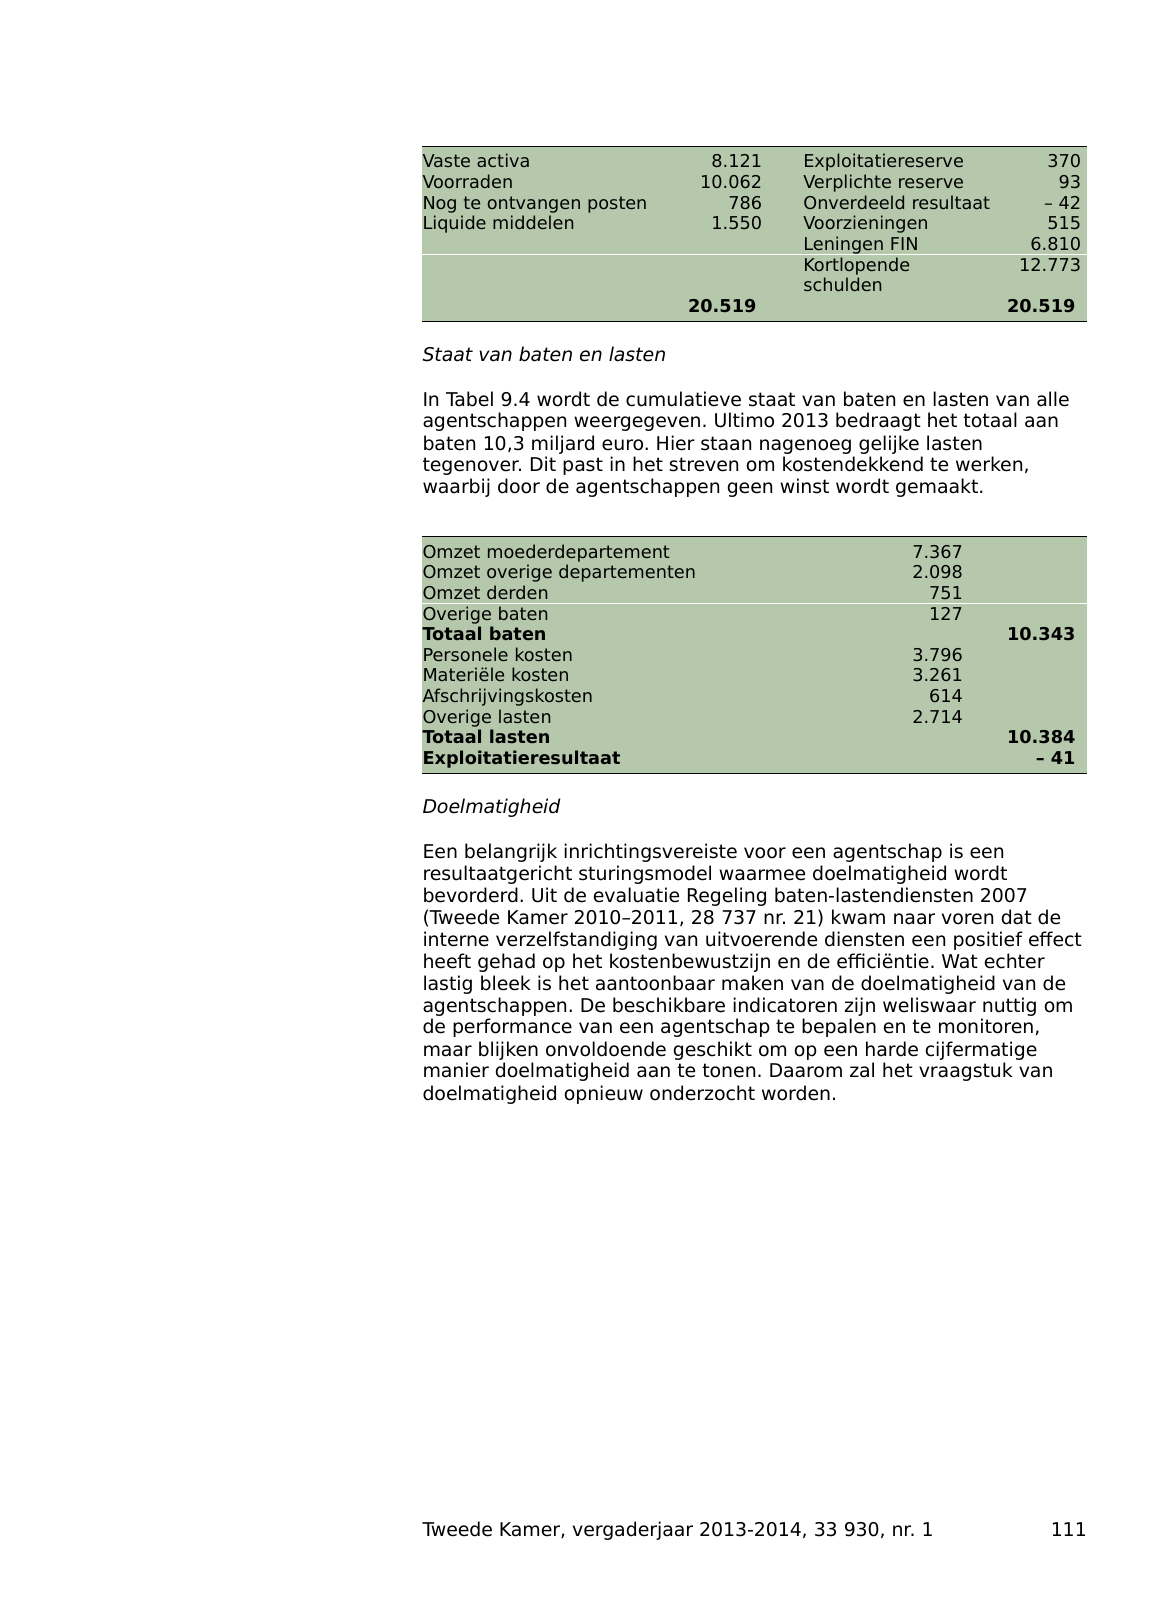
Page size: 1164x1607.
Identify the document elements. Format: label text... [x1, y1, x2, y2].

table_cell 20.519 [679, 296, 768, 321]
table_cell 93 [998, 172, 1087, 193]
table_cell 515 [998, 213, 1087, 234]
table_cell [969, 707, 1087, 727]
table_cell Liquide middelen [422, 213, 679, 234]
subtitle Doelmatigheid [422, 796, 1087, 818]
table_cell 10.343 [969, 624, 1087, 645]
table_cell 12.773 [998, 255, 1087, 296]
table_cell [969, 686, 1087, 707]
table_cell [768, 172, 797, 193]
table_cell [768, 296, 797, 321]
table_cell Onverdeeld resultaat [797, 193, 998, 213]
table_cell 10.384 [969, 727, 1087, 748]
table_cell Overige lasten [422, 707, 850, 727]
table_cell – 41 [969, 748, 1087, 773]
table_cell Personele kosten [422, 645, 850, 665]
table_cell 8.121 [679, 147, 768, 172]
table_cell 20.519 [998, 296, 1087, 321]
table_cell Totaal baten [422, 624, 850, 645]
table_cell [797, 296, 998, 321]
table_cell 786 [679, 193, 768, 213]
table_cell [768, 193, 797, 213]
table_cell Afschrijvingskosten [422, 686, 850, 707]
table_cell Omzet derden [422, 583, 850, 603]
table_cell 3.261 [850, 665, 968, 686]
table_cell 127 [850, 604, 968, 624]
table_cell [969, 583, 1087, 603]
table_cell [679, 255, 768, 296]
table_cell 2.714 [850, 707, 968, 727]
table_cell 614 [850, 686, 968, 707]
table_cell Voorzieningen [797, 213, 998, 234]
table_cell Exploitatiereserve [797, 147, 998, 172]
text Een belangrijk inrichtingsvereiste voor een agentschap is een resultaatgericht sturingsmodel waarmee doelmatigheid wordt bevorderd. Uit de evaluatie Regeling baten-lastendiensten 2007 (Tweede Kamer 2010–2011, 28 737 nr. 21) kwam naar voren dat de interne verzelfstandiging van uitvoerende diensten een positief effect heeft gehad op het kostenbewustzijn en de efficiëntie. Wat echter lastig bleek is het aantoonbaar maken van de doelmatigheid van de agentschappen. De beschikbare indicatoren zijn weliswaar nuttig om de performance van een agentschap te bepalen en te monitoren, maar blijken onvoldoende geschikt om op een harde cijfermatige manier doelmatigheid aan te tonen. Daarom zal het vraagstuk van doelmatigheid opnieuw onderzocht worden. [422, 841, 1087, 1104]
table_cell Overige baten [422, 604, 850, 624]
table_cell 2.098 [850, 562, 968, 583]
table_cell Nog te ontvangen posten [422, 193, 679, 213]
table_cell Omzet overige departementen [422, 562, 850, 583]
table_cell [768, 213, 797, 234]
table_cell 7.367 [850, 537, 968, 562]
table_cell 3.796 [850, 645, 968, 665]
table_cell – 42 [998, 193, 1087, 213]
table_cell 10.062 [679, 172, 768, 193]
table_cell [969, 665, 1087, 686]
table_cell Materiële kosten [422, 665, 850, 686]
table_cell Voorraden [422, 172, 679, 193]
table_header Tabel 9.4 Staat van baten en lasten (in miljoenen euro, ultimo 2013) [422, 520, 1087, 536]
table_cell [969, 645, 1087, 665]
table_cell Kortlopende schulden [797, 255, 998, 296]
table_cell [679, 234, 768, 254]
text In Tabel 9.4 wordt de cumulatieve staat van baten en lasten van alle agentschappen weergegeven. Ultimo 2013 bedraagt het totaal aan baten 10,3 miljard euro. Hier staan nagenoeg gelijke lasten tegenover. Dit past in het streven om kostendekkend te werken, waarbij door de agentschappen geen winst wordt gemaakt. [422, 388, 1087, 498]
table_cell [422, 234, 679, 254]
table_cell Leningen FIN [797, 234, 998, 254]
table_cell [850, 624, 968, 645]
table_cell Exploitatieresultaat [422, 748, 850, 773]
table_cell [422, 296, 679, 321]
table_cell [768, 234, 797, 254]
table_cell [969, 537, 1087, 562]
table_cell Omzet moederdepartement [422, 537, 850, 562]
table_header Tabel 9.3 Totaal balansvermogen agentschappen (in miljoenen euro) [422, 130, 1087, 146]
table_cell Totaal lasten [422, 727, 850, 748]
table_cell [768, 147, 797, 172]
table_cell [422, 255, 679, 296]
table_cell [850, 727, 968, 748]
table_cell 1.550 [679, 213, 768, 234]
table_cell Verplichte reserve [797, 172, 998, 193]
table_cell 370 [998, 147, 1087, 172]
table_cell [850, 748, 968, 773]
table_cell 6.810 [998, 234, 1087, 254]
table_cell [768, 255, 797, 296]
table_cell [969, 604, 1087, 624]
table_cell [969, 562, 1087, 583]
subtitle Staat van baten en lasten [422, 344, 1087, 366]
table_cell Vaste activa [422, 147, 679, 172]
table_cell 751 [850, 583, 968, 603]
